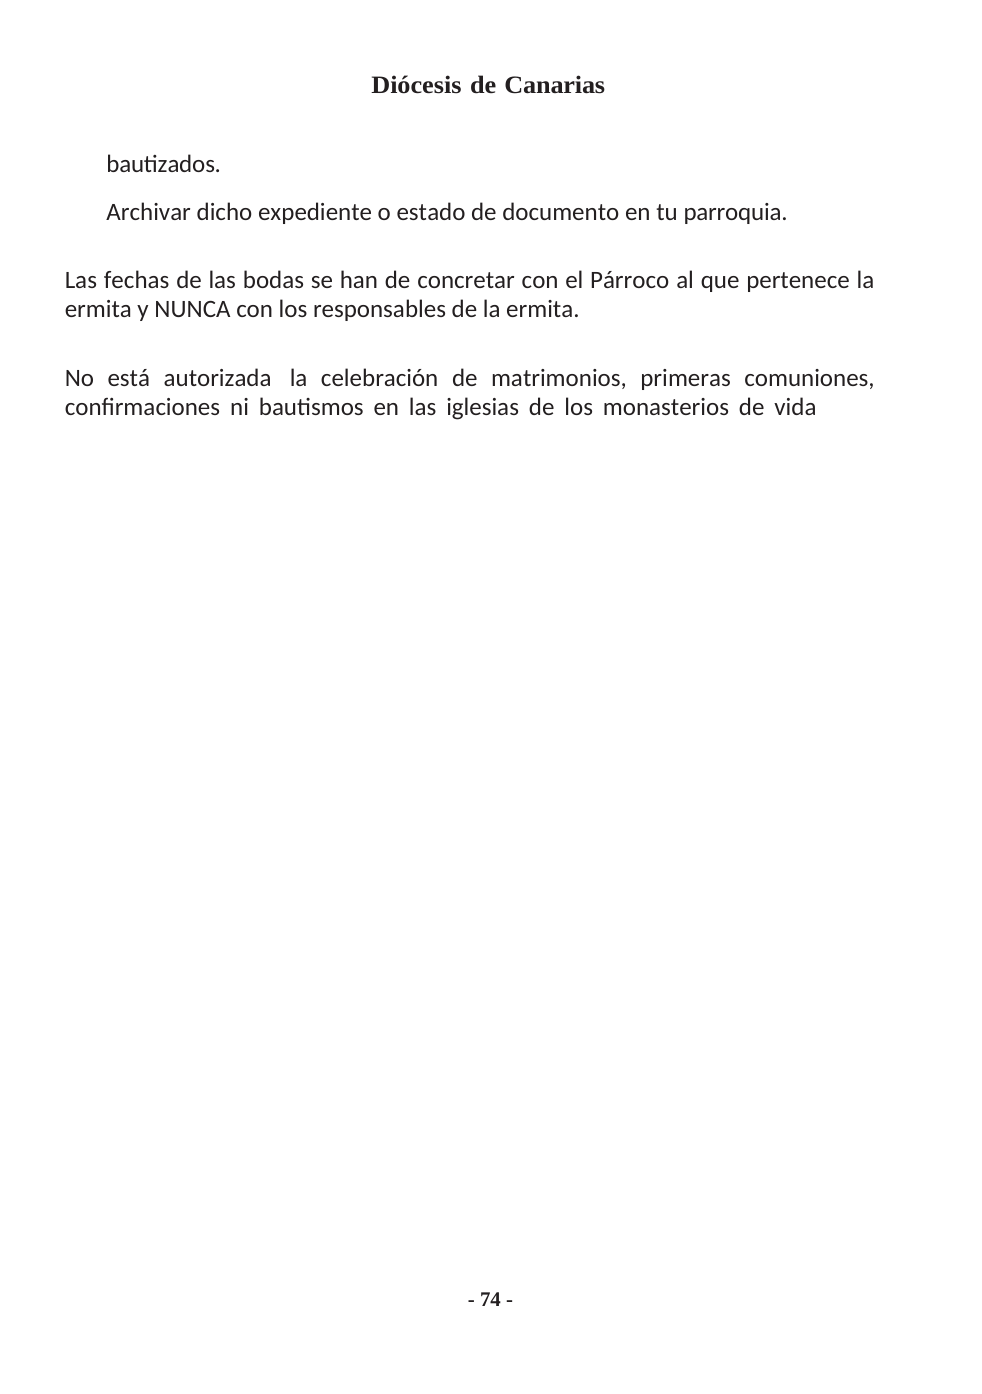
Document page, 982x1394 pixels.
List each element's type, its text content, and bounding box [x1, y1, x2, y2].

text Las fechas de las bodas se han de concretar con el Párroco al que pertenece la ermita y NUNCA con los responsables de la ermita. [64, 265, 875, 324]
text Archivar dicho expediente o estado de documento en tu parroquia. [106, 196, 917, 226]
text bautizados. [106, 148, 917, 178]
text No está autorizada la celebración de matrimonios, primeras comuniones, confirmaciones ni bautismos en las iglesias de los monasterios de vida [64, 363, 876, 422]
